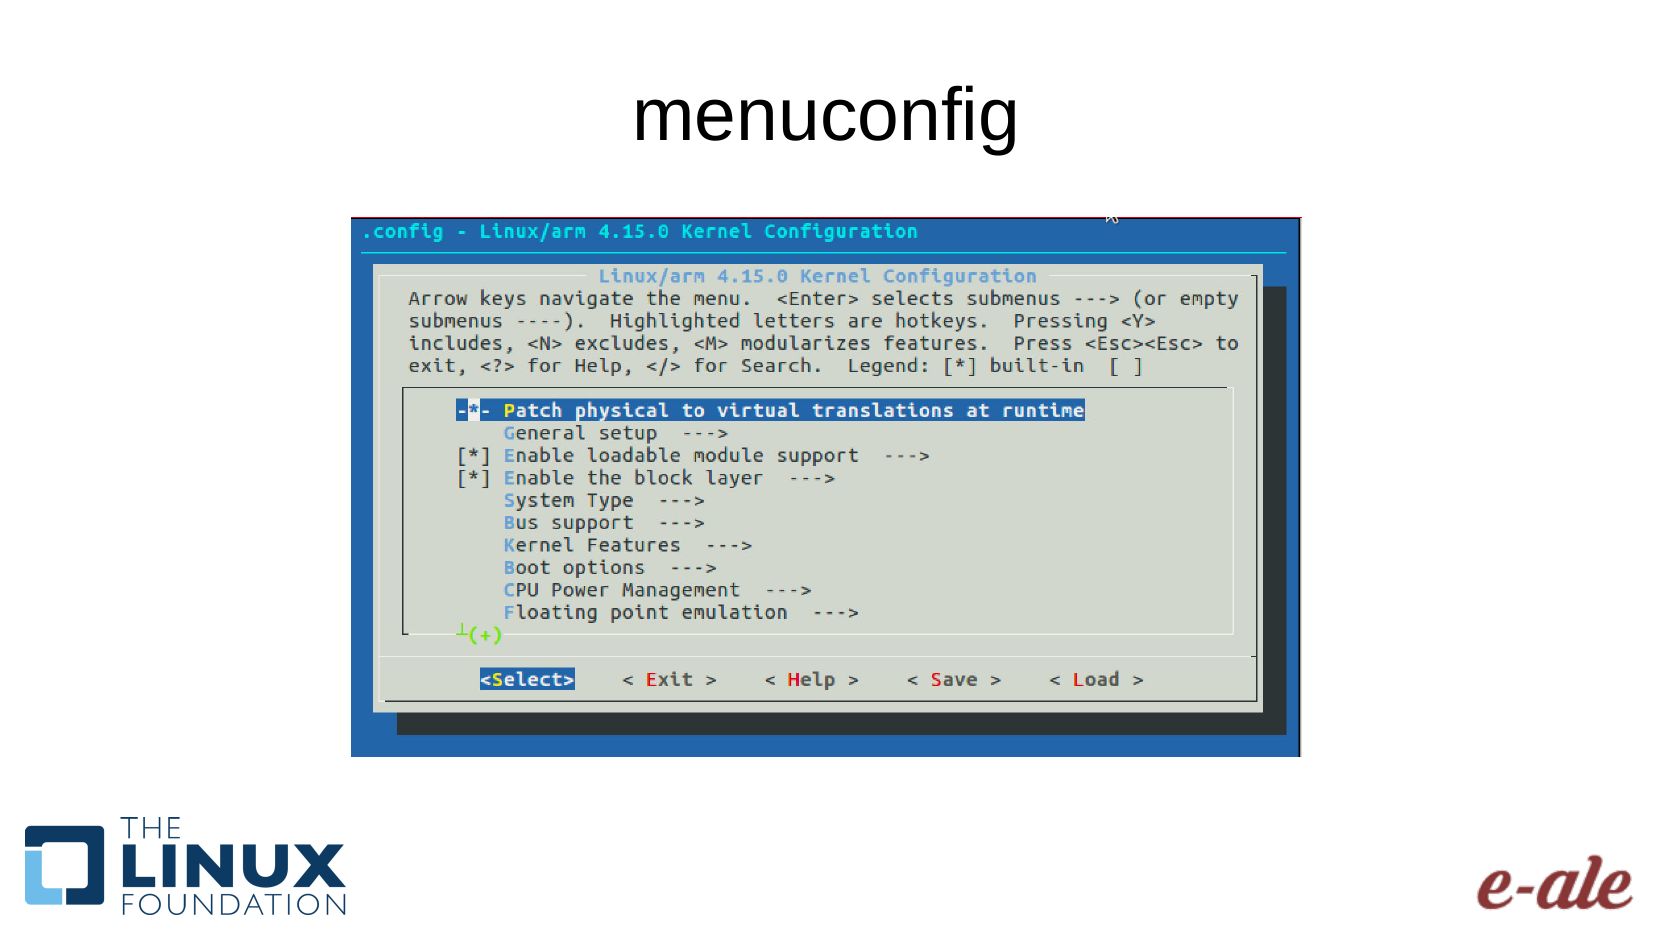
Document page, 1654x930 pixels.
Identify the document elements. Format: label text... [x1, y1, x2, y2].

picture [351, 217, 1302, 757]
picture [1475, 853, 1636, 912]
picture [25, 817, 346, 915]
title menuconfig [82, 37, 1571, 193]
